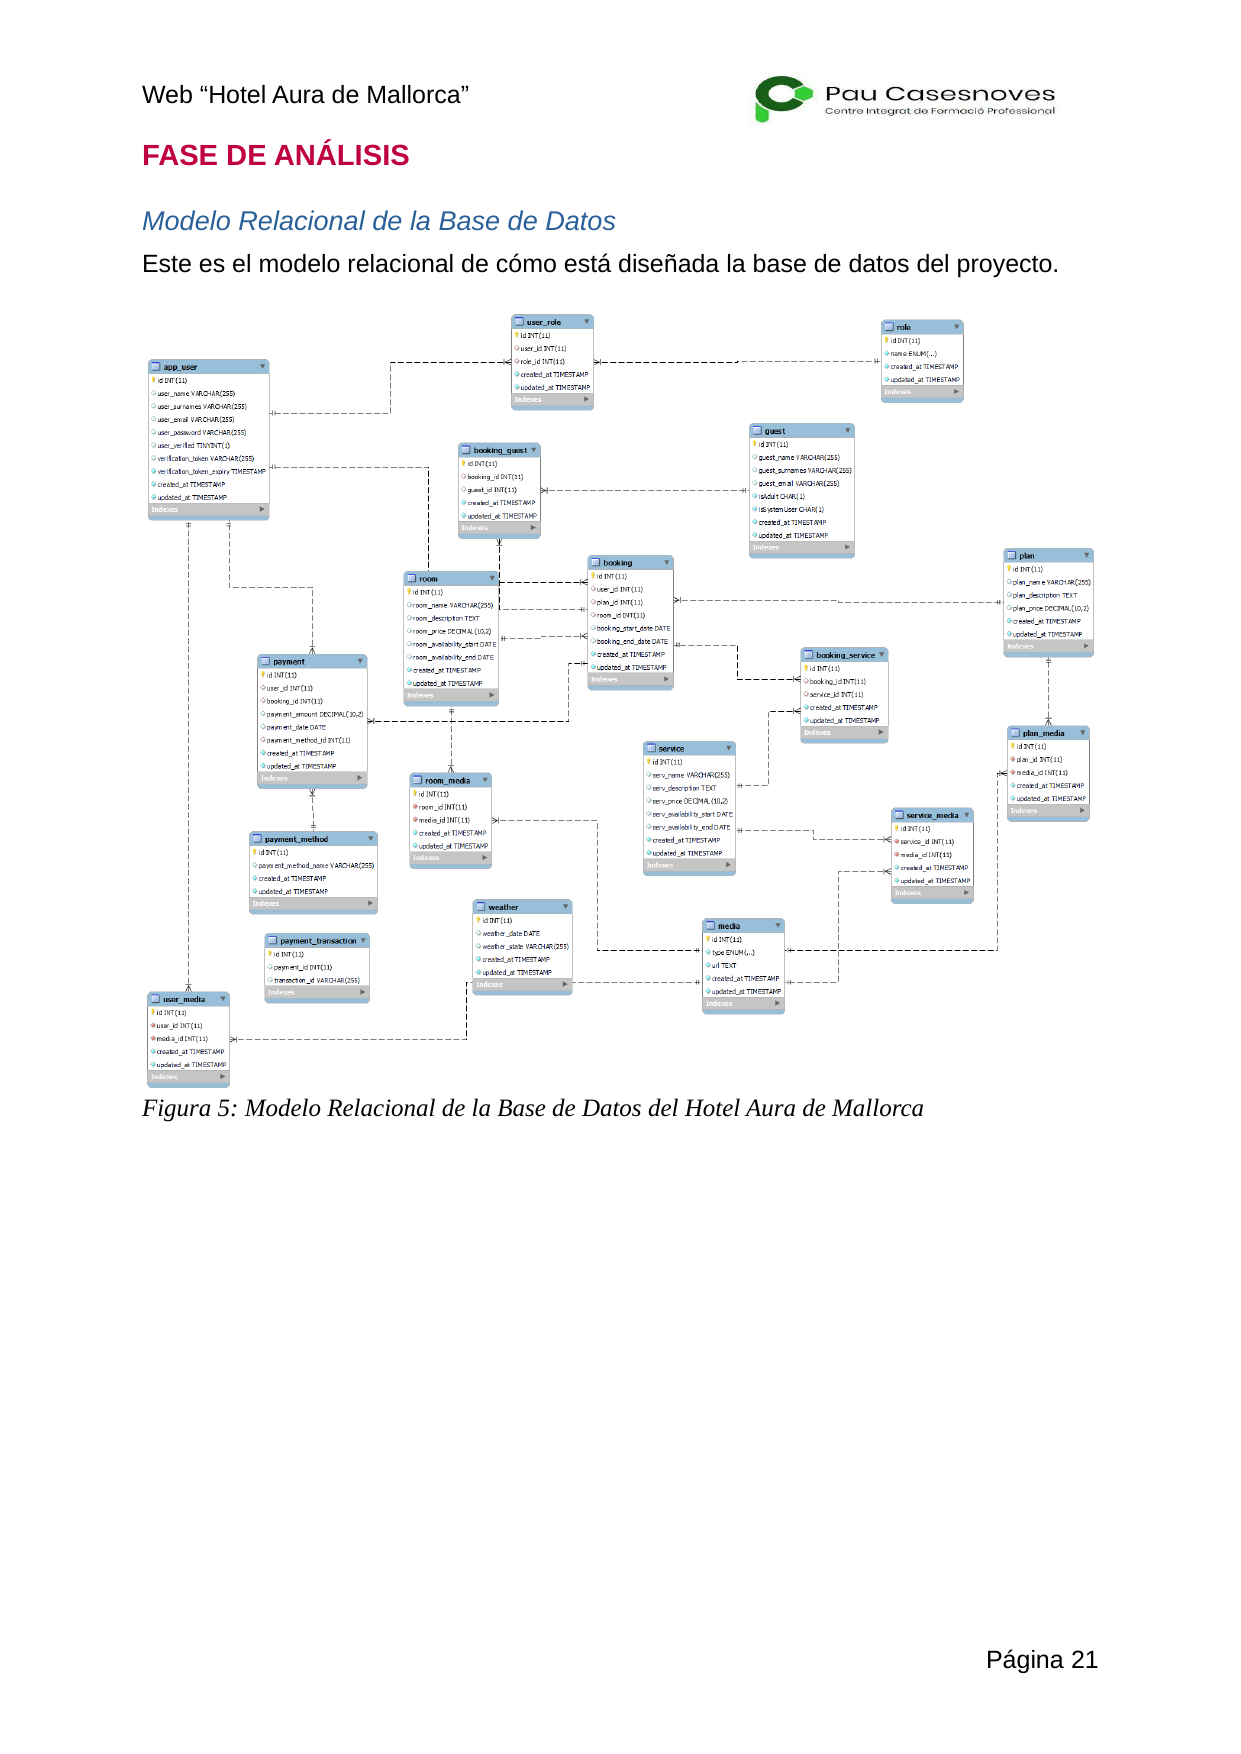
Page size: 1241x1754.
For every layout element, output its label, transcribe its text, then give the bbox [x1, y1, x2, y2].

subtitle Modelo Relacional de la Base de Datos [142, 205, 1098, 236]
picture [141, 308, 1099, 1093]
text FASE DE ANÁLISIS [142, 138, 1098, 171]
text Este es el modelo relacional de cómo está diseñada la base de datos del proyecto. [142, 248, 1098, 277]
picture [748, 72, 1075, 127]
text Figura 5: Modelo Relacional de la Base de Datos del Hotel Aura de Mallorca [142, 1093, 1098, 1121]
